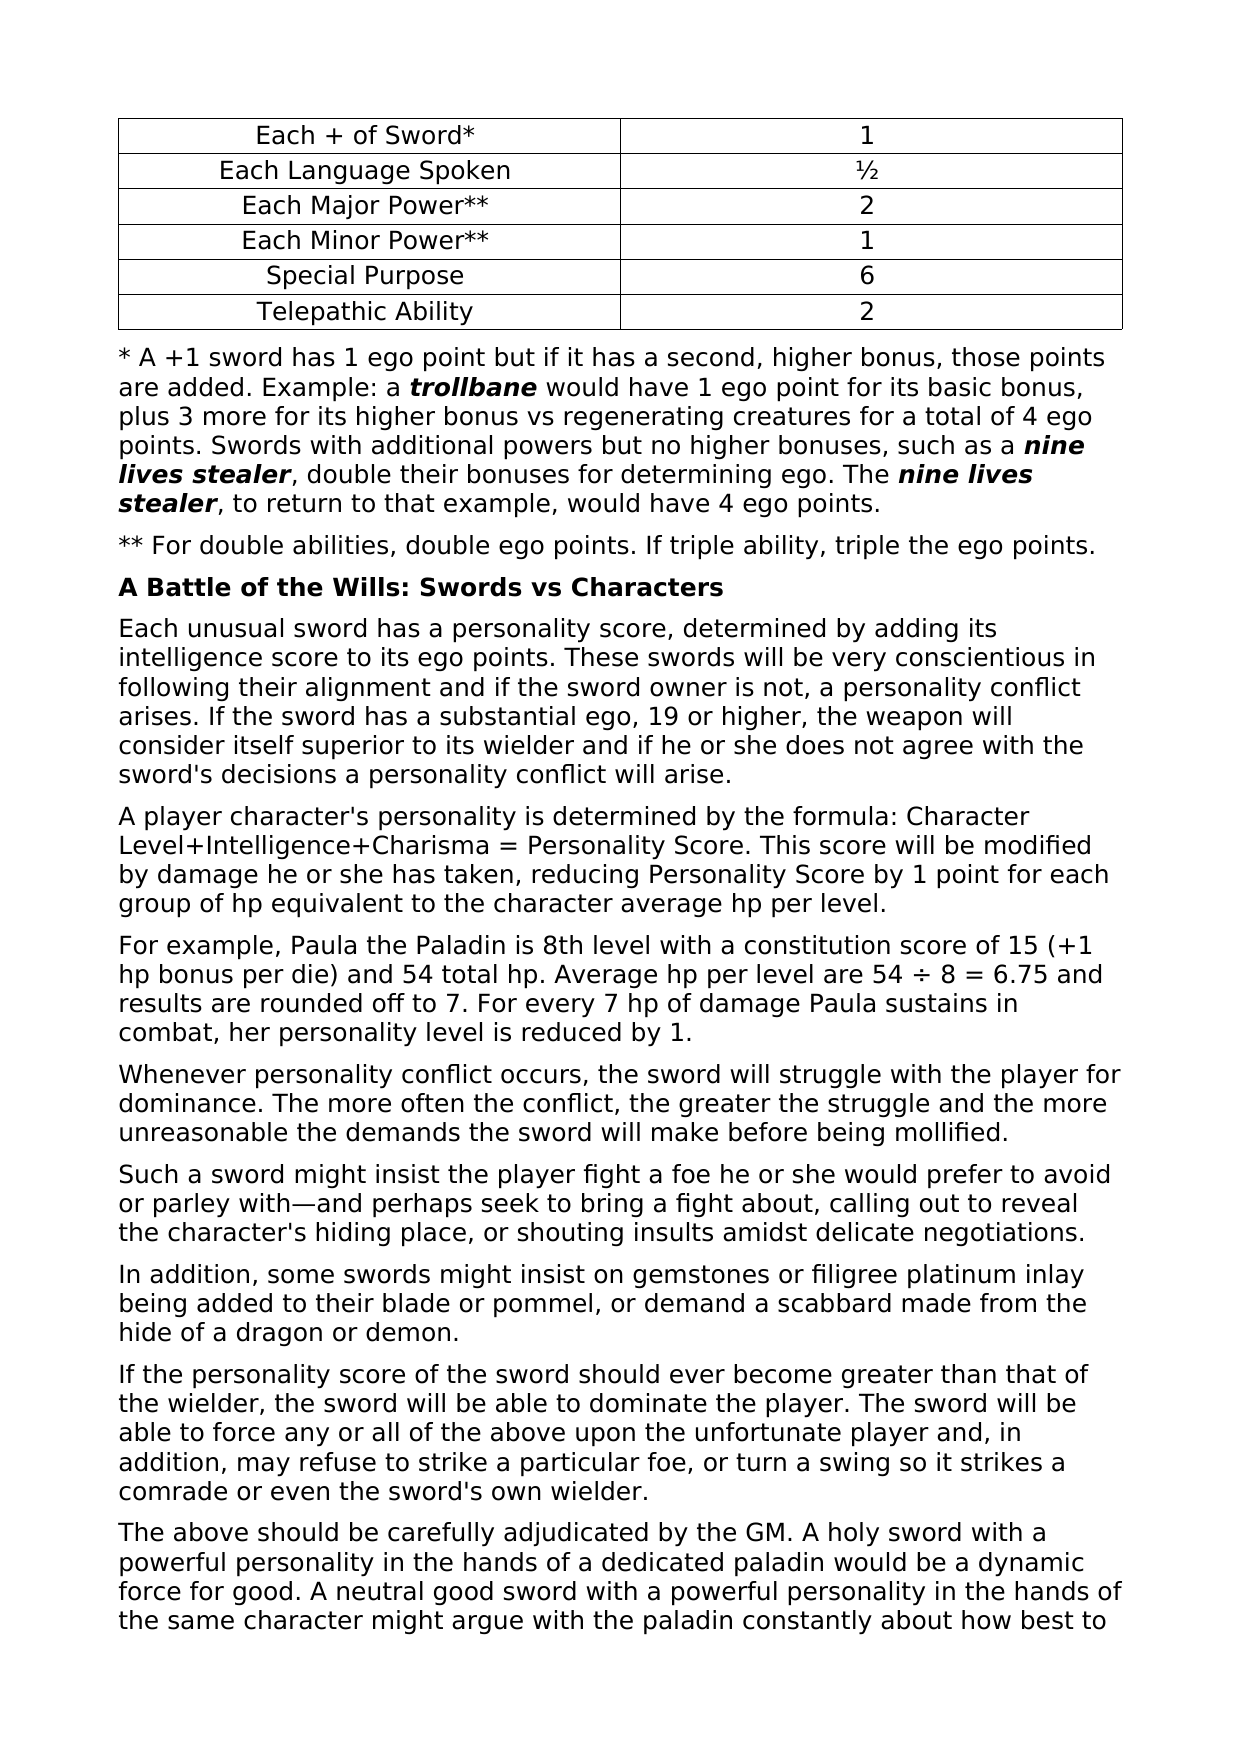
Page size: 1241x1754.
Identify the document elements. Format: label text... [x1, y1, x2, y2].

table_cell 2 [621, 189, 1122, 223]
text For example, Paula the Paladin is 8th level with a constitution score of 15 (+1 hp bonus per die) and 54 total hp. Average hp per level are 54 ÷ 8 = 6.75 and results are rounded off to 7. For every 7 hp of damage Paula sustains in combat, her personality level is reduced by 1. [118, 931, 1122, 1048]
table_cell 6 [621, 260, 1122, 294]
table_cell Each Language Spoken [119, 154, 620, 188]
text In addition, some swords might insist on gemstones or filigree platinum inlay being added to their blade or pommel, or demand a scabbard made from the hide of a dragon or demon. [118, 1260, 1122, 1348]
table_cell 1 [621, 119, 1122, 153]
text * A +1 sword has 1 ego point but if it has a second, higher bonus, those points are added. Example: a trollbane would have 1 ego point for its basic bonus, plus 3 more for its higher bonus vs regenerating creatures for a total of 4 ego points. Swords with additional powers but no higher bonuses, such as a nine lives stealer, double their bonuses for determining ego. The nine lives stealer, to return to that example, would have 4 ego points. [118, 344, 1122, 519]
table_cell Each + of Sword* [119, 119, 620, 153]
table_cell Special Purpose [119, 260, 620, 294]
text ** For double abilities, double ego points. If triple ability, triple the ego points. [118, 531, 1122, 560]
table_cell Each Major Power** [119, 189, 620, 223]
table_cell Each Minor Power** [119, 225, 620, 258]
text Whenever personality conflict occurs, the sword will struggle with the player for dominance. The more often the conflict, the greater the struggle and the more unreasonable the demands the sword will make before being mollified. [118, 1060, 1122, 1148]
text A player character's personality is determined by the formula: Character Level+Intelligence+Charisma = Personality Score. This score will be modified by damage he or she has taken, reducing Personality Score by 1 point for each group of hp equivalent to the character average hp per level. [118, 802, 1122, 919]
table_cell Telepathic Ability [119, 295, 620, 329]
text If the personality score of the sword should ever become greater than that of the wielder, the sword will be able to dominate the player. The sword will be able to force any or all of the above upon the unfortunate player and, in addition, may refuse to strike a particular foe, or turn a swing so it strikes a comrade or even the sword's own wielder. [118, 1360, 1122, 1506]
table_cell 1 [621, 225, 1122, 258]
table_cell ½ [621, 154, 1122, 188]
text The above should be carefully adjudicated by the GM. A holy sword with a powerful personality in the hands of a dedicated paladin would be a dynamic force for good. A neutral good sword with a powerful personality in the hands of the same character might argue with the paladin constantly about how best to [118, 1519, 1122, 1635]
table_cell 2 [621, 295, 1122, 329]
text A Battle of the Wills: Swords vs Characters [118, 573, 1122, 602]
text Each unusual sword has a personality score, determined by adding its intelligence score to its ego points. These swords will be very conscientious in following their alignment and if the sword owner is not, a personality conflict arises. If the sword has a substantial ego, 19 or higher, the weapon will consider itself superior to its wielder and if he or she does not agree with the sword's decisions a personality conflict will arise. [118, 614, 1122, 789]
text Such a sword might insist the player fight a foe he or she would prefer to avoid or parley with—and perhaps seek to bring a fight about, calling out to reveal the character's hiding place, or shouting insults amidst delicate negotiations. [118, 1160, 1122, 1248]
